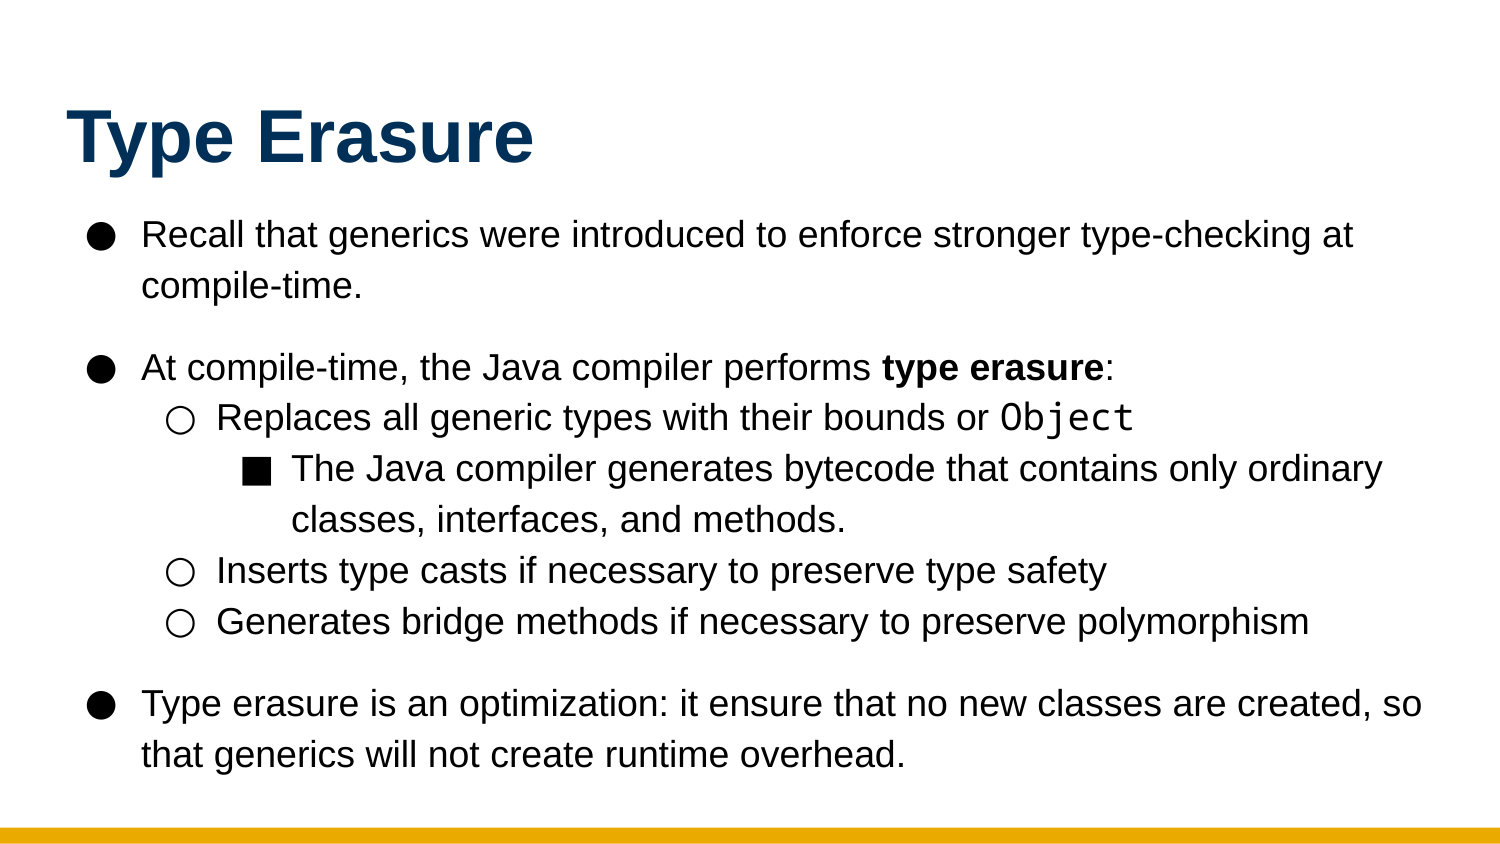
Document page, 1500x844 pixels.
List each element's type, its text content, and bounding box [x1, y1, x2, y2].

title Type Erasure [51, 72, 1449, 189]
list Recall that generics were introduced to enforce stronger type-checking at compile-time. At compile-time, the Java compiler performs type erasure: Replaces all generic types with their bounds or Object The Java compiler generates bytecode that contains only ordinary classes, interfaces, and methods. Inserts type casts if necessary to preserve type safety Generates bridge methods if necessary to preserve polymorphism Type erasure is an optimization: it ensure that no new classes are created, so that generics will not create runtime overhead. [51, 189, 1449, 801]
